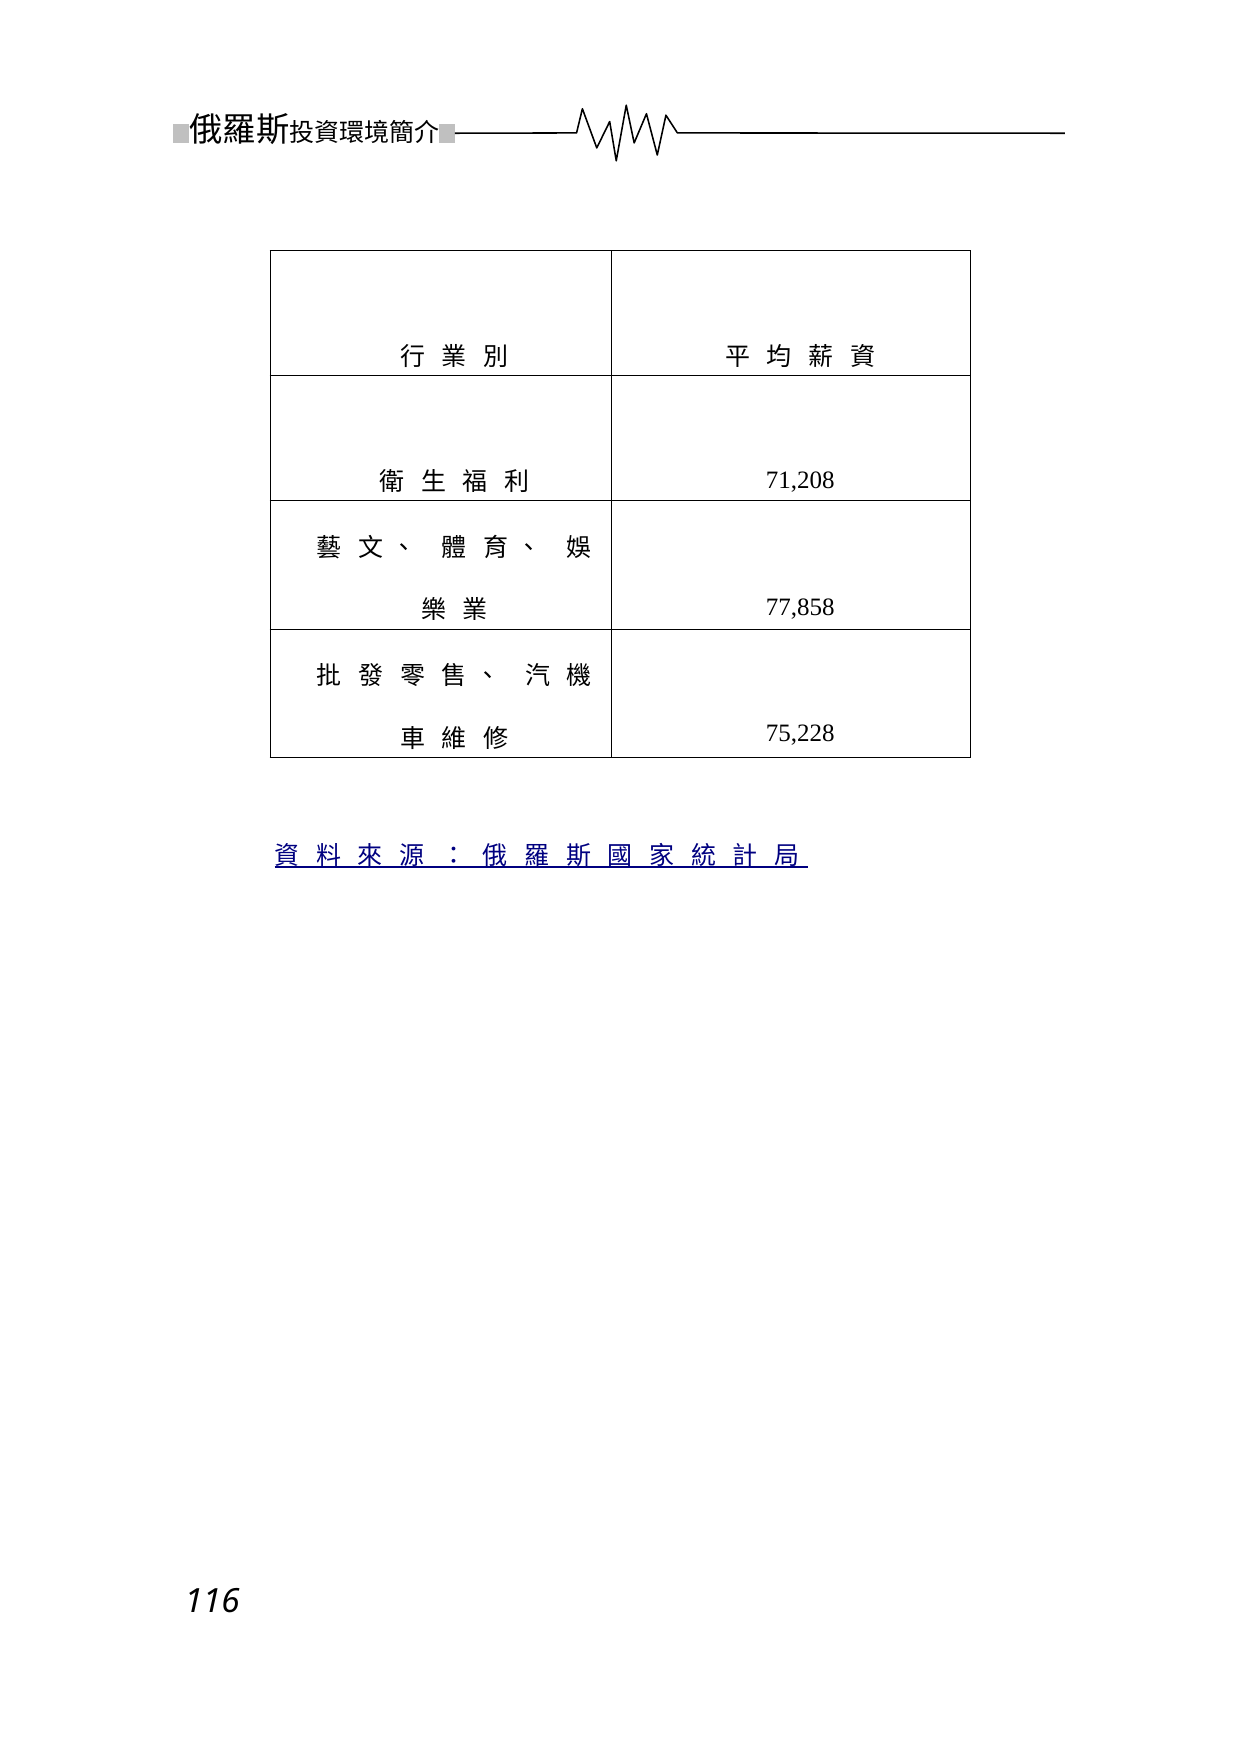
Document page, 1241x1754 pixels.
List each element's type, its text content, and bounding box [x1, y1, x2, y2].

table_header 平均薪資 [612, 251, 970, 375]
table_cell 71,208 [612, 376, 970, 500]
text 資料來源：俄羅斯國家統計局 [256, 813, 1058, 875]
table_cell 批發零售、汽機車維修 [271, 630, 611, 757]
table_cell 藝文、體育、娛樂業 [271, 501, 611, 629]
table_header 行業別 [271, 251, 611, 375]
table_cell 77,858 [612, 501, 970, 629]
table_cell 衛生福利 [271, 376, 611, 500]
table_cell 75,228 [612, 630, 970, 757]
